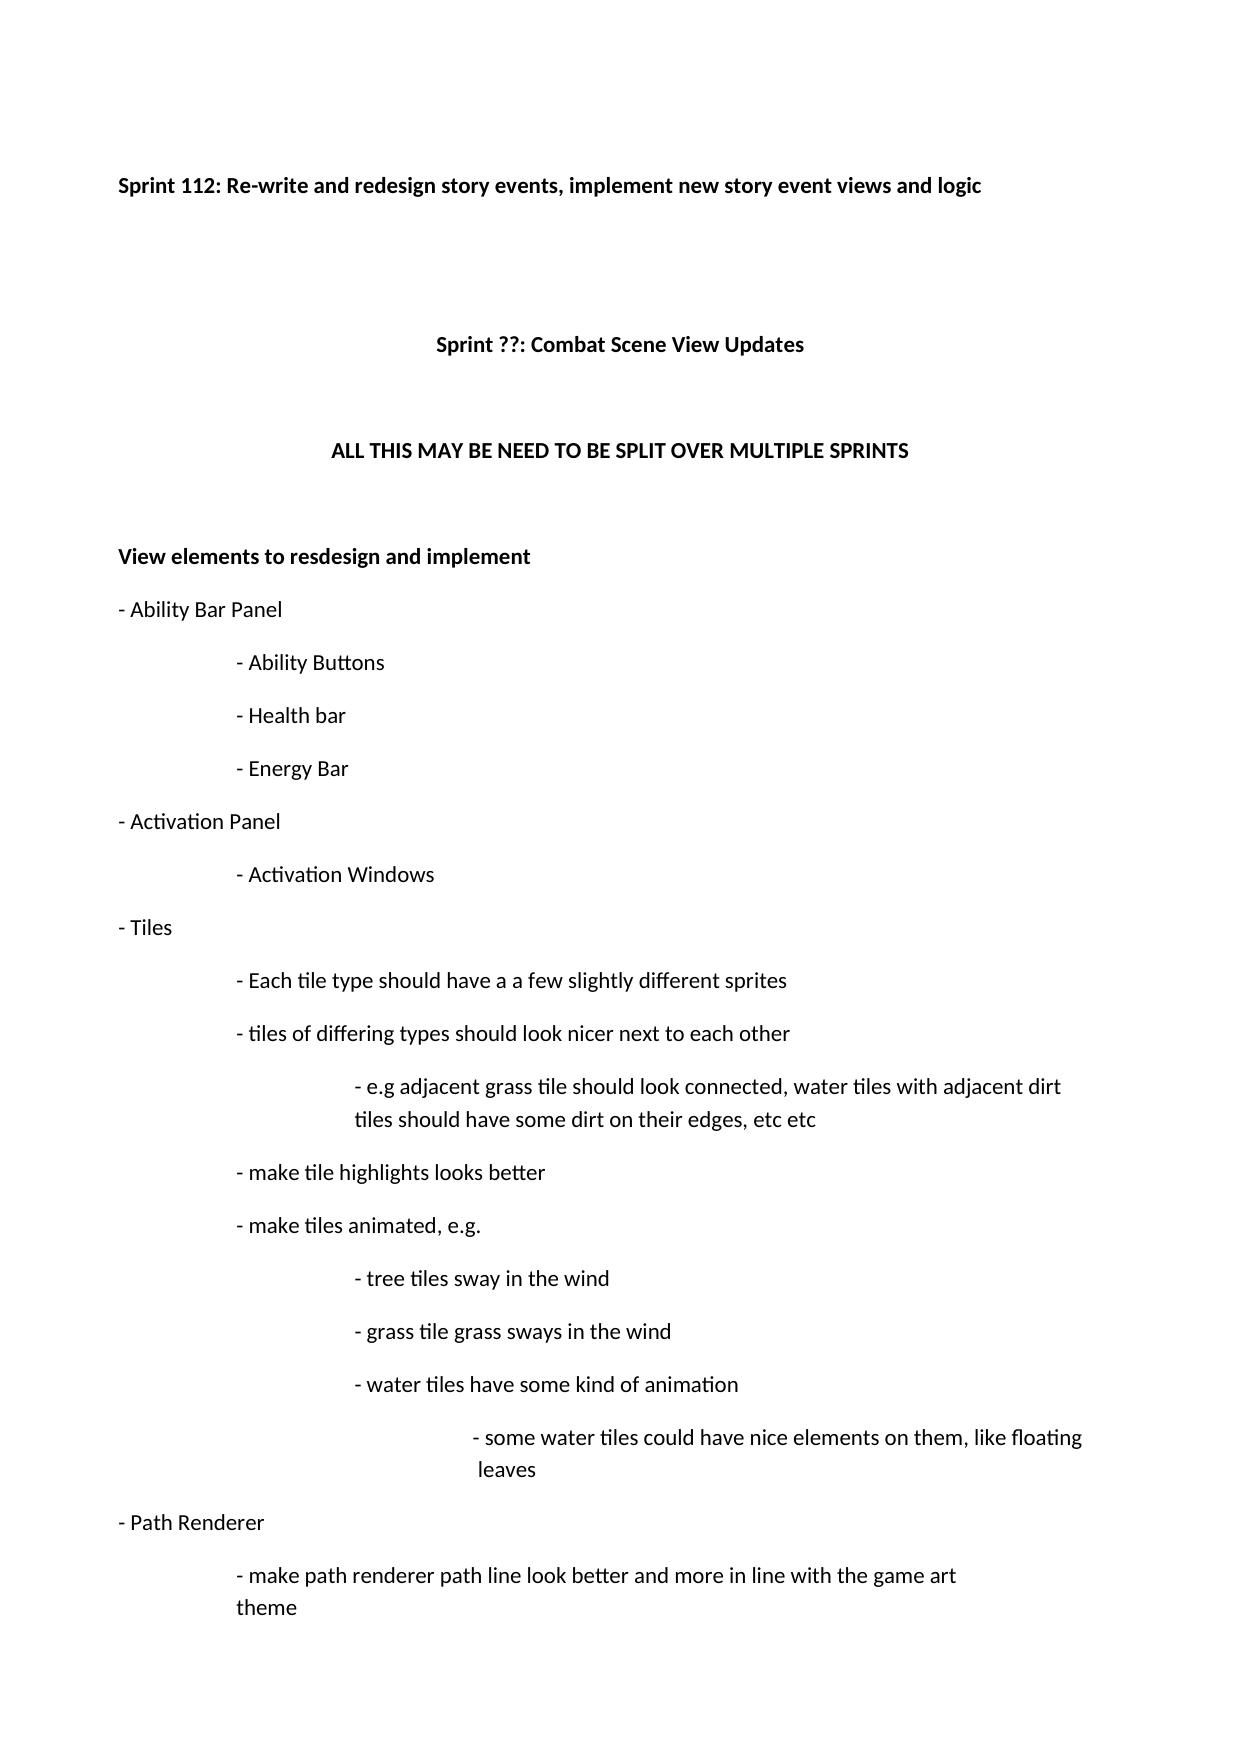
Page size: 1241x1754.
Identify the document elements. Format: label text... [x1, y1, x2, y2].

text - Path Renderer [118, 1508, 1122, 1536]
text - Activation Windows [118, 860, 1122, 888]
text - Tiles [118, 913, 1122, 941]
text - e.g adjacent grass tile should look connected, water tiles with adjacent dirt tiles should have some dirt on their edges, etc etc [118, 1072, 1122, 1133]
text - tiles of differing types should look nicer next to each other [118, 1019, 1122, 1047]
text - Activation Panel [118, 807, 1122, 835]
text Sprint ??: Combat Scene View Updates [118, 330, 1122, 358]
text - make tile highlights looks better [118, 1158, 1122, 1186]
text - water tiles have some kind of animation [118, 1370, 1122, 1398]
text - Ability Bar Panel [118, 595, 1122, 623]
text - tree tiles sway in the wind [118, 1264, 1122, 1292]
text Sprint 112: Re-write and redesign story events, implement new story event views and logic [118, 171, 1122, 199]
text - make path renderer path line look better and more in line with the game art theme [118, 1561, 1122, 1621]
text - grass tile grass sways in the wind [118, 1317, 1122, 1345]
text - Energy Bar [118, 754, 1122, 782]
text - Each tile type should have a a few slightly different sprites [118, 966, 1122, 994]
text - Ability Buttons [118, 648, 1122, 676]
text - make tiles animated, e.g. [118, 1211, 1122, 1239]
text ALL THIS MAY BE NEED TO BE SPLIT OVER MULTIPLE SPRINTS [118, 436, 1122, 464]
text - Health bar [118, 701, 1122, 729]
text - some water tiles could have nice elements on them, like floating leaves [118, 1423, 1122, 1483]
text View elements to resdesign and implement [118, 542, 1122, 570]
